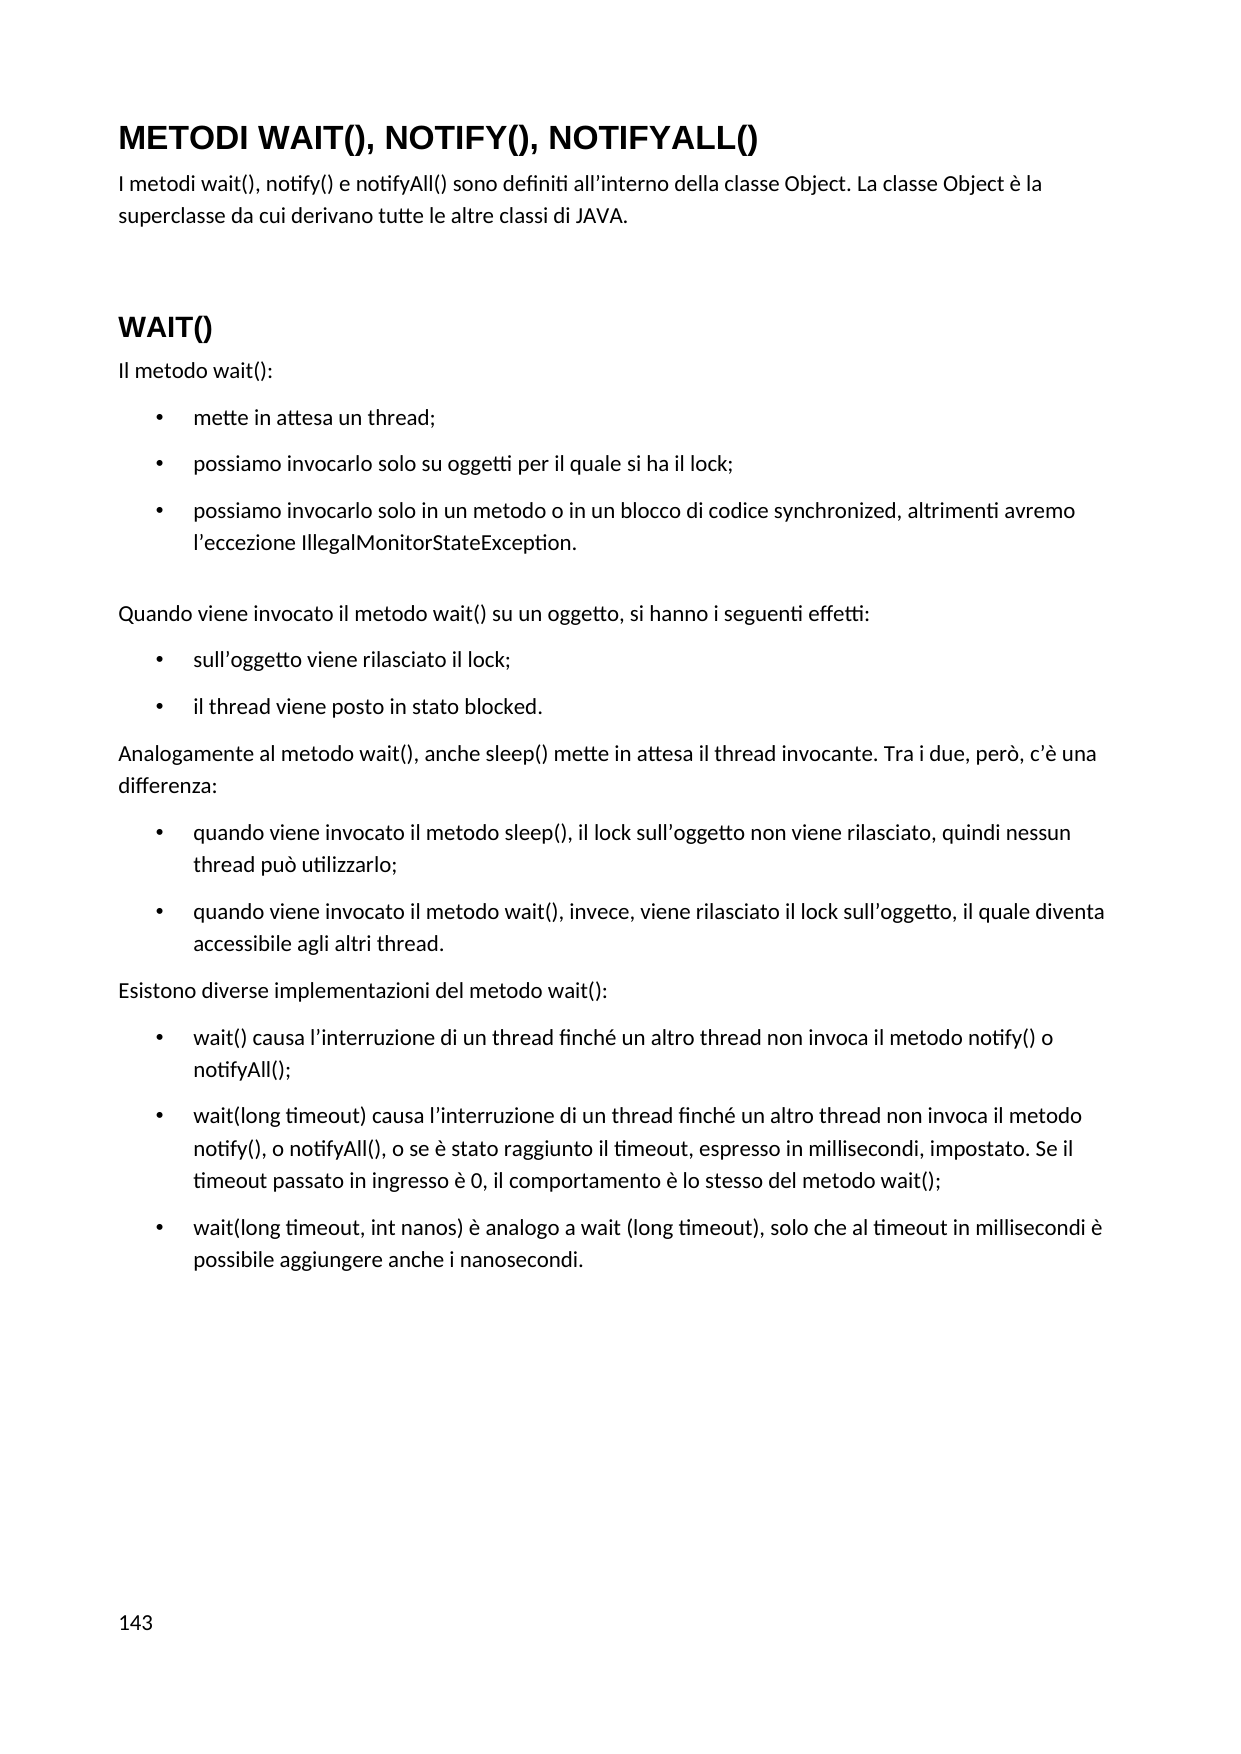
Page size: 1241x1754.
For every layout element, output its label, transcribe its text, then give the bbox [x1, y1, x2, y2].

list wait(long timeout, int nanos) è analogo a wait (long timeout), solo che al timeout in millisecondi è possibile aggiungere anche i nanosecondi. [156, 1213, 1122, 1273]
list wait(long timeout) causa l’interruzione di un thread finché un altro thread non invoca il metodo notify(), o notifyAll(), o se è stato raggiunto il timeout, espresso in millisecondi, impostato. Se il timeout passato in ingresso è 0, il comportamento è lo stesso del metodo wait(); [156, 1102, 1122, 1194]
text Esistono diverse implementazioni del metodo wait(): [118, 976, 1122, 1004]
list quando viene invocato il metodo sleep(), il lock sull’oggetto non viene rilasciato, quindi nessun thread può utilizzarlo; [156, 818, 1122, 878]
list mette in attesa un thread; [156, 403, 1122, 431]
text Quando viene invocato il metodo wait() su un oggetto, si hanno i seguenti effetti: [118, 599, 1122, 627]
text I metodi wait(), notify() e notifyAll() sono definiti all’interno della classe Object. La classe Object è la superclasse da cui derivano tutte le altre classi di JAVA. [118, 169, 1122, 229]
list sull’oggetto viene rilasciato il lock; [156, 646, 1122, 673]
list possiamo invocarlo solo in un metodo o in un blocco di codice synchronized, altrimenti avremo l’eccezione IllegalMonitorStateException. [156, 496, 1122, 556]
text Analogamente al metodo wait(), anche sleep() mette in attesa il thread invocante. Tra i due, però, c’è una differenza: [118, 739, 1122, 799]
list wait() causa l’interruzione di un thread finché un altro thread non invoca il metodo notify() o notifyAll(); [156, 1023, 1122, 1083]
list possiamo invocarlo solo su oggetti per il quale si ha il lock; [156, 449, 1122, 477]
text Il metodo wait(): [118, 356, 1122, 384]
subtitle METODI WAIT(), NOTIFY(), NOTIFYALL() [118, 118, 1122, 157]
list il thread viene posto in stato blocked. [156, 692, 1122, 720]
list quando viene invocato il metodo wait(), invece, viene rilasciato il lock sull’oggetto, il quale diventa accessibile agli altri thread. [156, 897, 1122, 957]
subtitle WAIT() [118, 309, 1122, 343]
